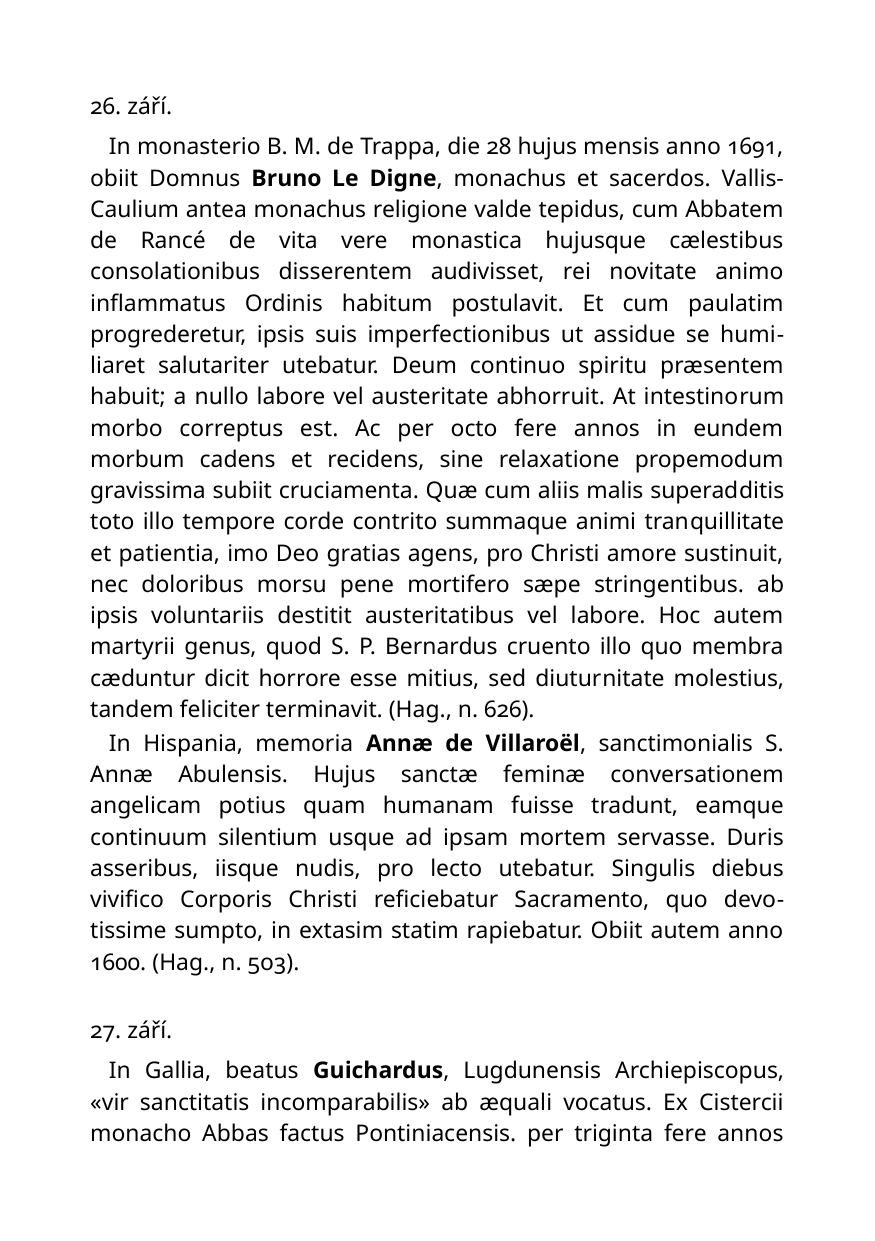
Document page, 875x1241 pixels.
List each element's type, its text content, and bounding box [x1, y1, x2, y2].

text In monasterio B. M. de Trappa, die 28 hujus mensis anno 1691, obiit Domnus Bruno Le Digne, monachus et sacerdos. Vallis-Caulium antea monachus religione valde tepidus, cum Abbatem de Rancé de vita vere monastica hujusque cælestibus consolationibus disserentem audivisset, rei novitate animo inflammatus Ordinis habitum postulavit. Et cum paulatim progrederetur, ipsis suis imperfectionibus ut assidue se humi­liaret salutariter utebatur. Deum continuo spiritu præsentem habuit; a nullo labore vel austeritate abhorruit. At intestino­rum morbo correptus est. Ac per octo fere annos in eundem morbum cadens et recidens, sine relaxatione propemodum gravissima subiit cruciamenta. Quæ cum aliis malis superad­ditis toto illo tempore corde contrito summaque animi tran­quillitate et patientia, imo Deo gratias agens, pro Christi amore sustinuit, nec doloribus morsu pene mortifero sæpe stringenti­bus. ab ipsis voluntariis destitit austeritatibus vel labore. Hoc autem martyrii genus, quod S. P. Bernardus cruento illo quo membra cæduntur dicit horrore esse mitius, sed diutur­nitate molestius, tandem feliciter terminavit. (Hag., n. 626). [90, 130, 784, 724]
text 27. září. [90, 1014, 784, 1046]
text In Hispania, memoria Annæ de Villaroël, sanctimonialis S. Annæ Abulensis. Hujus sanctæ feminæ conversationem angelicam potius quam humanam fuisse tradunt, eamque continuum silentium usque ad ipsam mortem servasse. Duris asseribus, iisque nudis, pro lecto utebatur. Singulis diebus vivifico Corporis Christi reficiebatur Sacramento, quo devo­tissime sumpto, in extasim statim rapiebatur. Obiit autem anno 1600. (Hag., n. 5o3). [90, 727, 784, 977]
text In Gallia, beatus Guichardus, Lugdunensis Archiepiscopus, «vir sanctitatis incomparabilis» ab æquali vocatus. Ex Cistercii monacho Abbas factus Pontiniacensis. per triginta fere annos [90, 1054, 784, 1148]
text 26. září. [90, 90, 784, 121]
